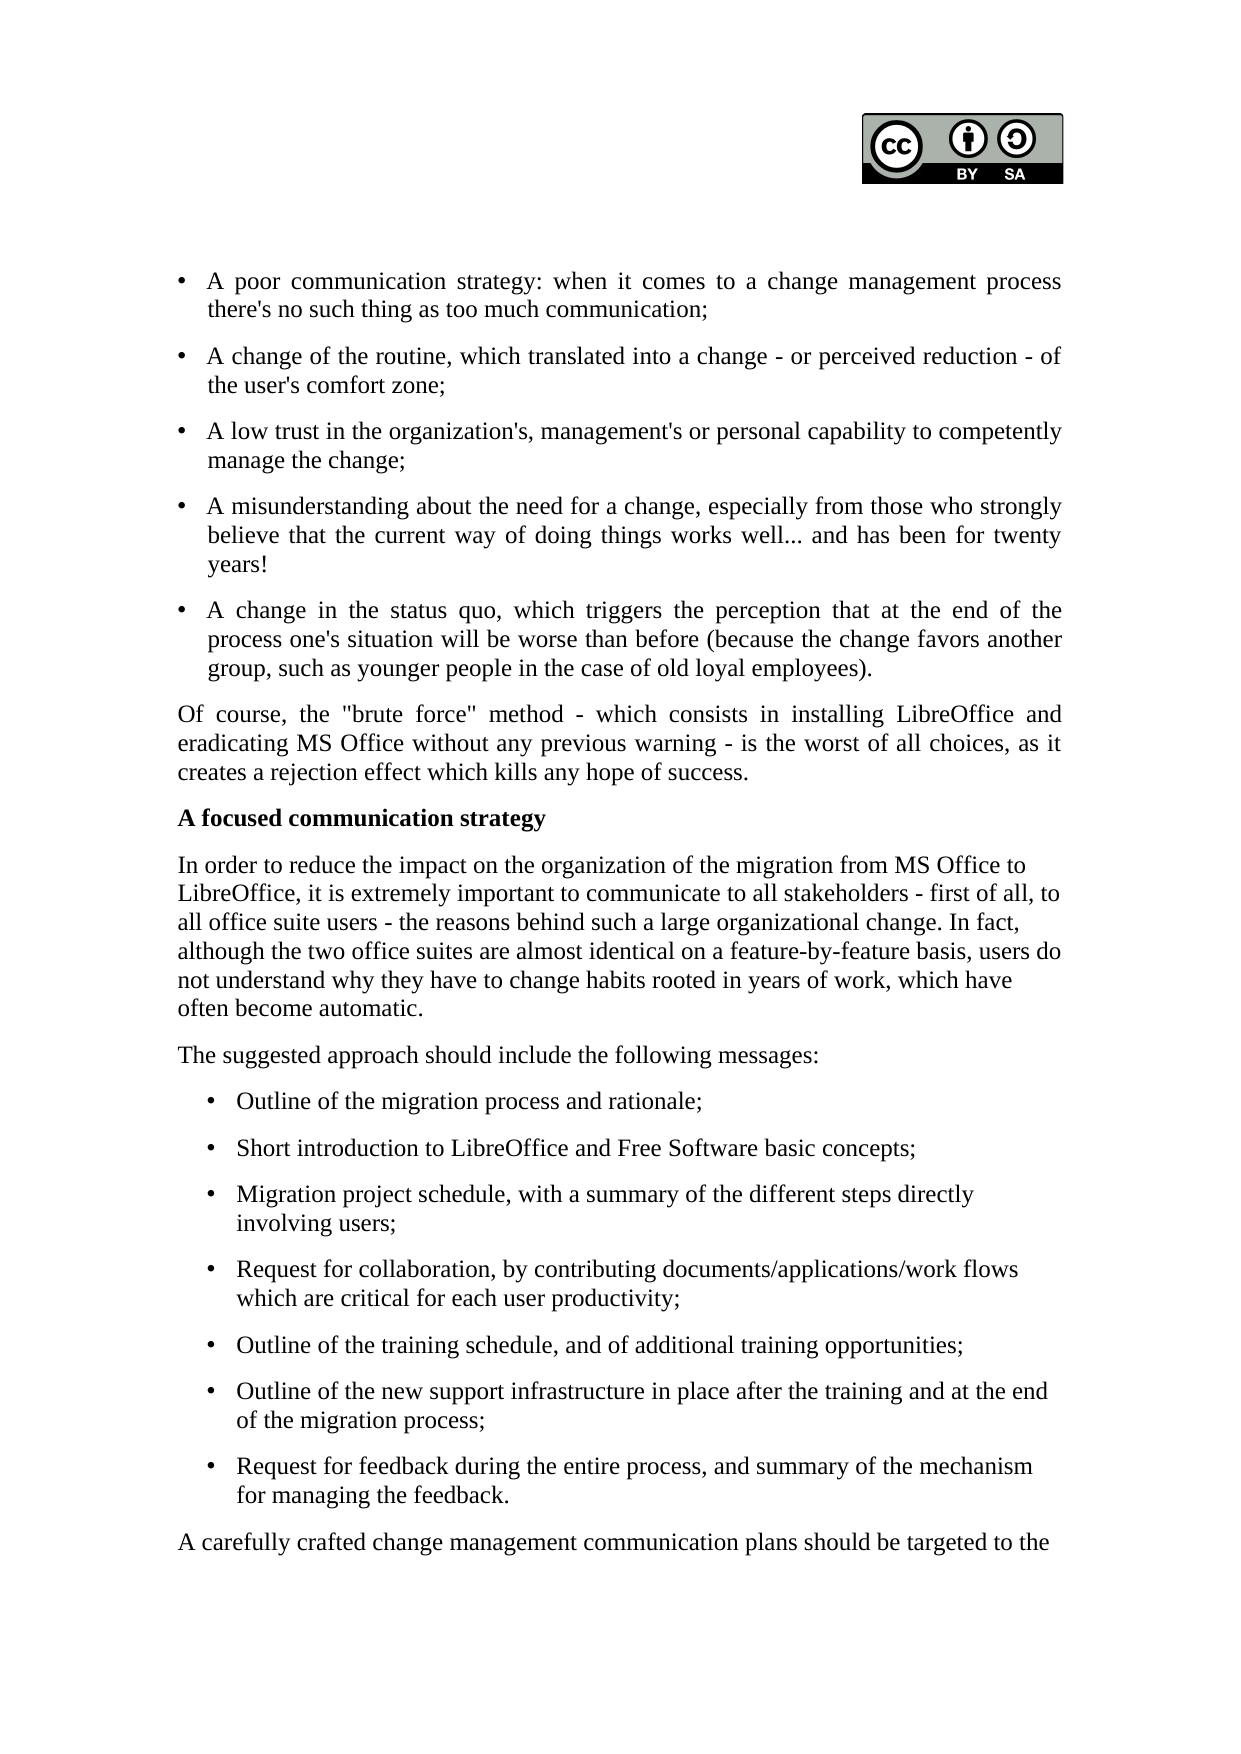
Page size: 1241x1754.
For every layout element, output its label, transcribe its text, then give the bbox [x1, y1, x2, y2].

list Outline of the new support infrastructure in place after the training and at the end of the migration process; [207, 1376, 1063, 1434]
list Outline of the migration process and rationale; [207, 1086, 1063, 1115]
list Short introduction to LibreOffice and Free Software basic concepts; [207, 1133, 1063, 1162]
list A low trust in the organization's, management's or personal capability to competently manage the change; [177, 416, 1063, 474]
text A focused communication strategy [177, 803, 1063, 832]
text Of course, the "brute force" method - which consists in installing LibreOffice and eradicating MS Office without any previous warning - is the worst of all choices, as it creates a rejection effect which kills any hope of success. [177, 699, 1063, 786]
picture [862, 113, 1064, 184]
list Outline of the training schedule, and of additional training opportunities; [207, 1330, 1063, 1358]
list Migration project schedule, with a summary of the different steps directly involving users; [207, 1179, 1063, 1237]
list A misunderstanding about the need for a change, especially from those who strongly believe that the current way of doing things works well... and has been for twenty years! [177, 491, 1063, 578]
text A carefully crafted change management communication plans should be targeted to the [177, 1527, 1063, 1555]
text The suggested approach should include the following messages: [177, 1040, 1063, 1069]
list Request for collaboration, by contributing documents/applications/work flows which are critical for each user productivity; [207, 1254, 1063, 1312]
list Request for feedback during the entire process, and summary of the mechanism for managing the feedback. [207, 1451, 1063, 1509]
list A change of the routine, which translated into a change - or perceived reduction - of the user's comfort zone; [177, 341, 1063, 398]
list A change in the status quo, which triggers the perception that at the end of the process one's situation will be worse than before (because the change favors another group, such as younger people in the case of old loyal employees). [177, 595, 1063, 682]
list A poor communication strategy: when it comes to a change management process there's no such thing as too much communication; [177, 266, 1063, 323]
text In order to reduce the impact on the organization of the migration from MS Office to LibreOffice, it is extremely important to communicate to all stakeholders - first of all, to all office suite users - the reasons behind such a large organizational change. In fact, although the two office suites are almost identical on a feature-by-feature basis, users do not understand why they have to change habits rooted in years of work, which have often become automatic. [177, 850, 1063, 1022]
